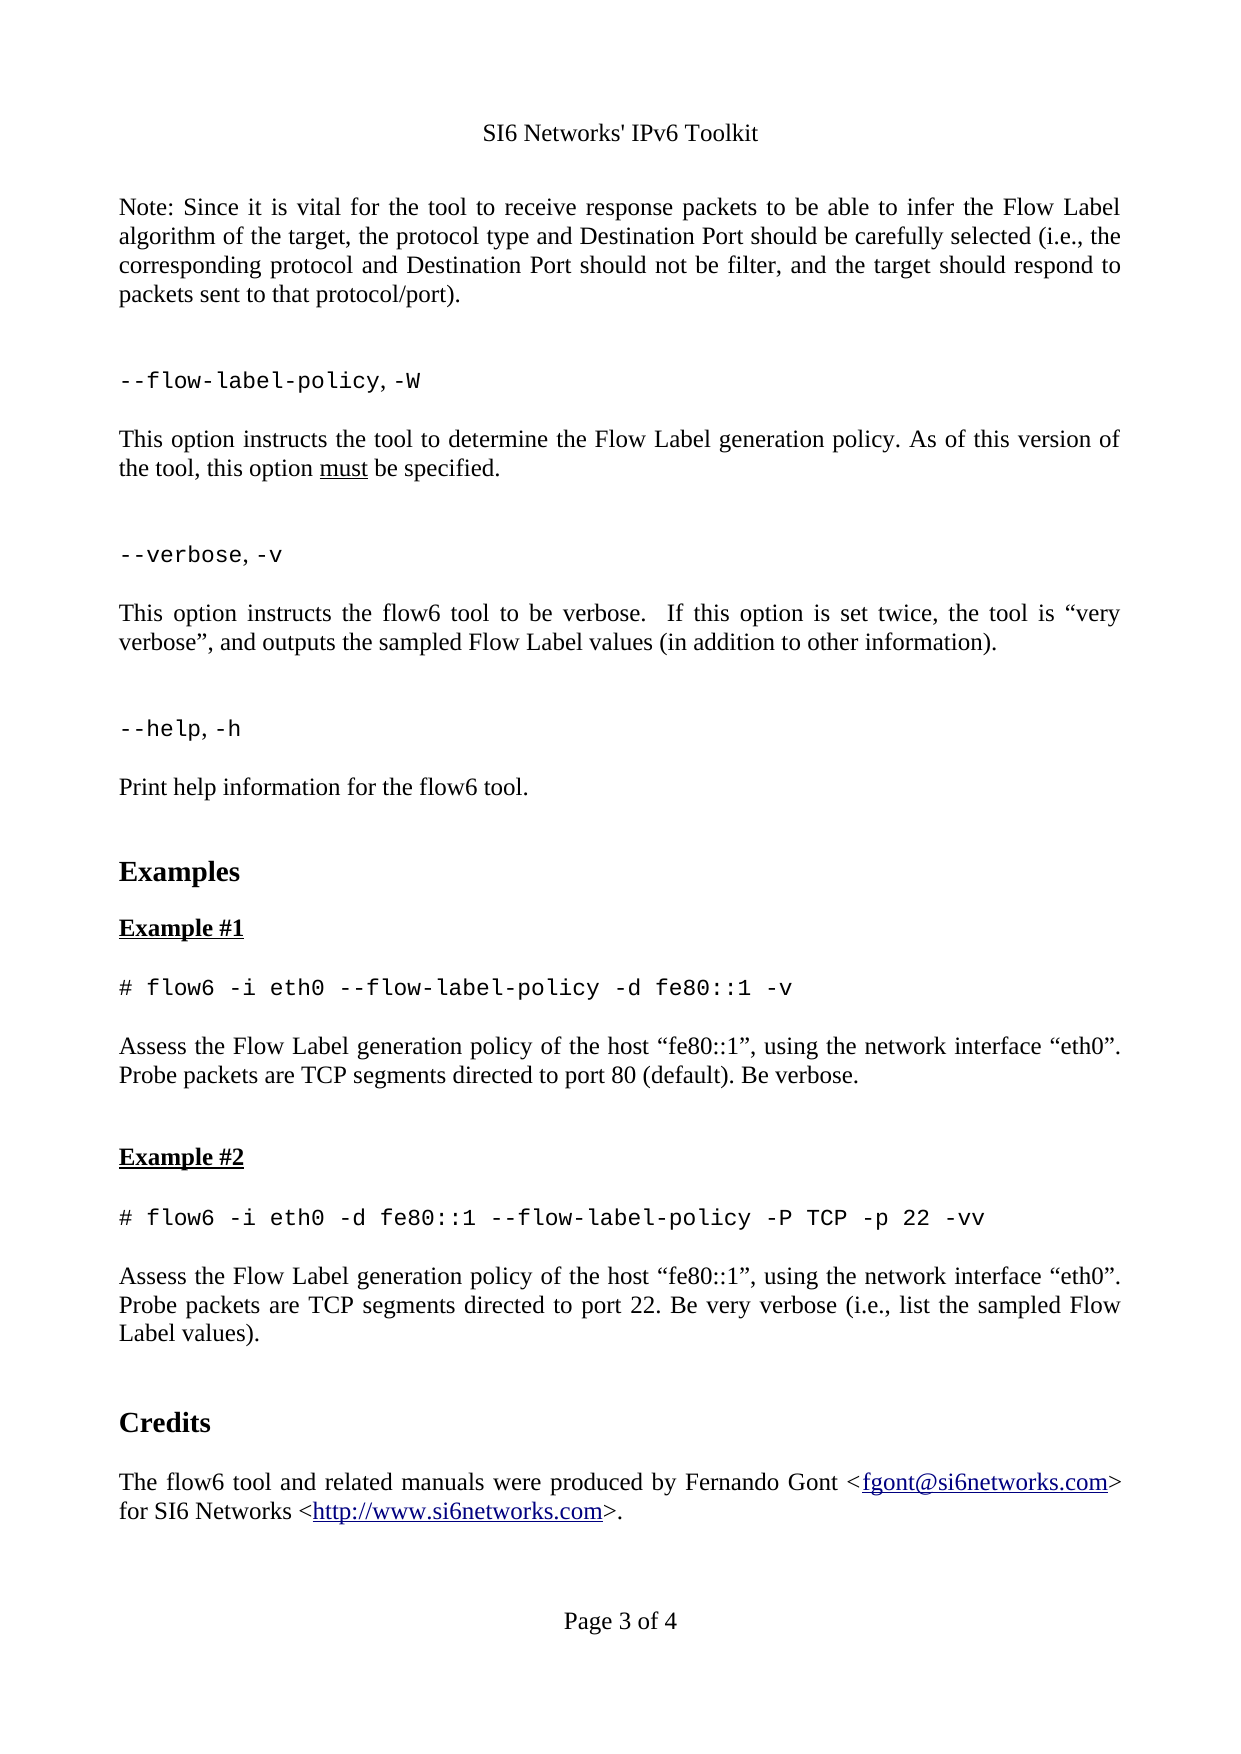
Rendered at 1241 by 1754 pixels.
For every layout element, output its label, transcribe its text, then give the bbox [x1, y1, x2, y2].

text --help, -h [118, 713, 1122, 743]
text Credits [118, 1405, 1122, 1438]
text Print help information for the flow6 tool. [118, 772, 1122, 801]
text This option instructs the tool to determine the Flow Label generation policy. As of this version of the tool, this option must be specified. [118, 424, 1122, 481]
text The flow6 tool and related manuals were produced by Fernando Gont <fgont@si6networks.com> for SI6 Networks <http://www.si6networks.com>. [118, 1467, 1122, 1524]
subtitle Example #2 [118, 1142, 1122, 1171]
text # flow6 -i eth0 -d fe80::1 --flow-label-policy -P TCP -p 22 -vv [118, 1206, 1122, 1232]
text This option instructs the flow6 tool to be verbose. If this option is set twice, the tool is “very verbose”, and outputs the sampled Flow Label values (in addition to other information). [118, 598, 1122, 655]
text Assess the Flow Label generation policy of the host “fe80::1”, using the network interface “eth0”. Probe packets are TCP segments directed to port 80 (default). Be verbose. [118, 1031, 1122, 1089]
text Note: Since it is vital for the tool to receive response packets to be able to infer the Flow Label algorithm of the target, the protocol type and Destination Port should be carefully selected (i.e., the corresponding protocol and Destination Port should not be filter, and the target should respond to packets sent to that protocol/port). [118, 192, 1122, 307]
text Assess the Flow Label generation policy of the host “fe80::1”, using the network interface “eth0”. Probe packets are TCP segments directed to port 22. Be very verbose (i.e., list the sampled Flow Label values). [118, 1261, 1122, 1347]
text # flow6 -i eth0 --flow-label-policy -d fe80::1 -v [118, 977, 1122, 1002]
text --verbose, -v [118, 539, 1122, 569]
subtitle Examples [118, 854, 1122, 888]
text --flow-label-policy, -W [118, 365, 1122, 395]
subtitle Example #1 [118, 913, 1122, 942]
